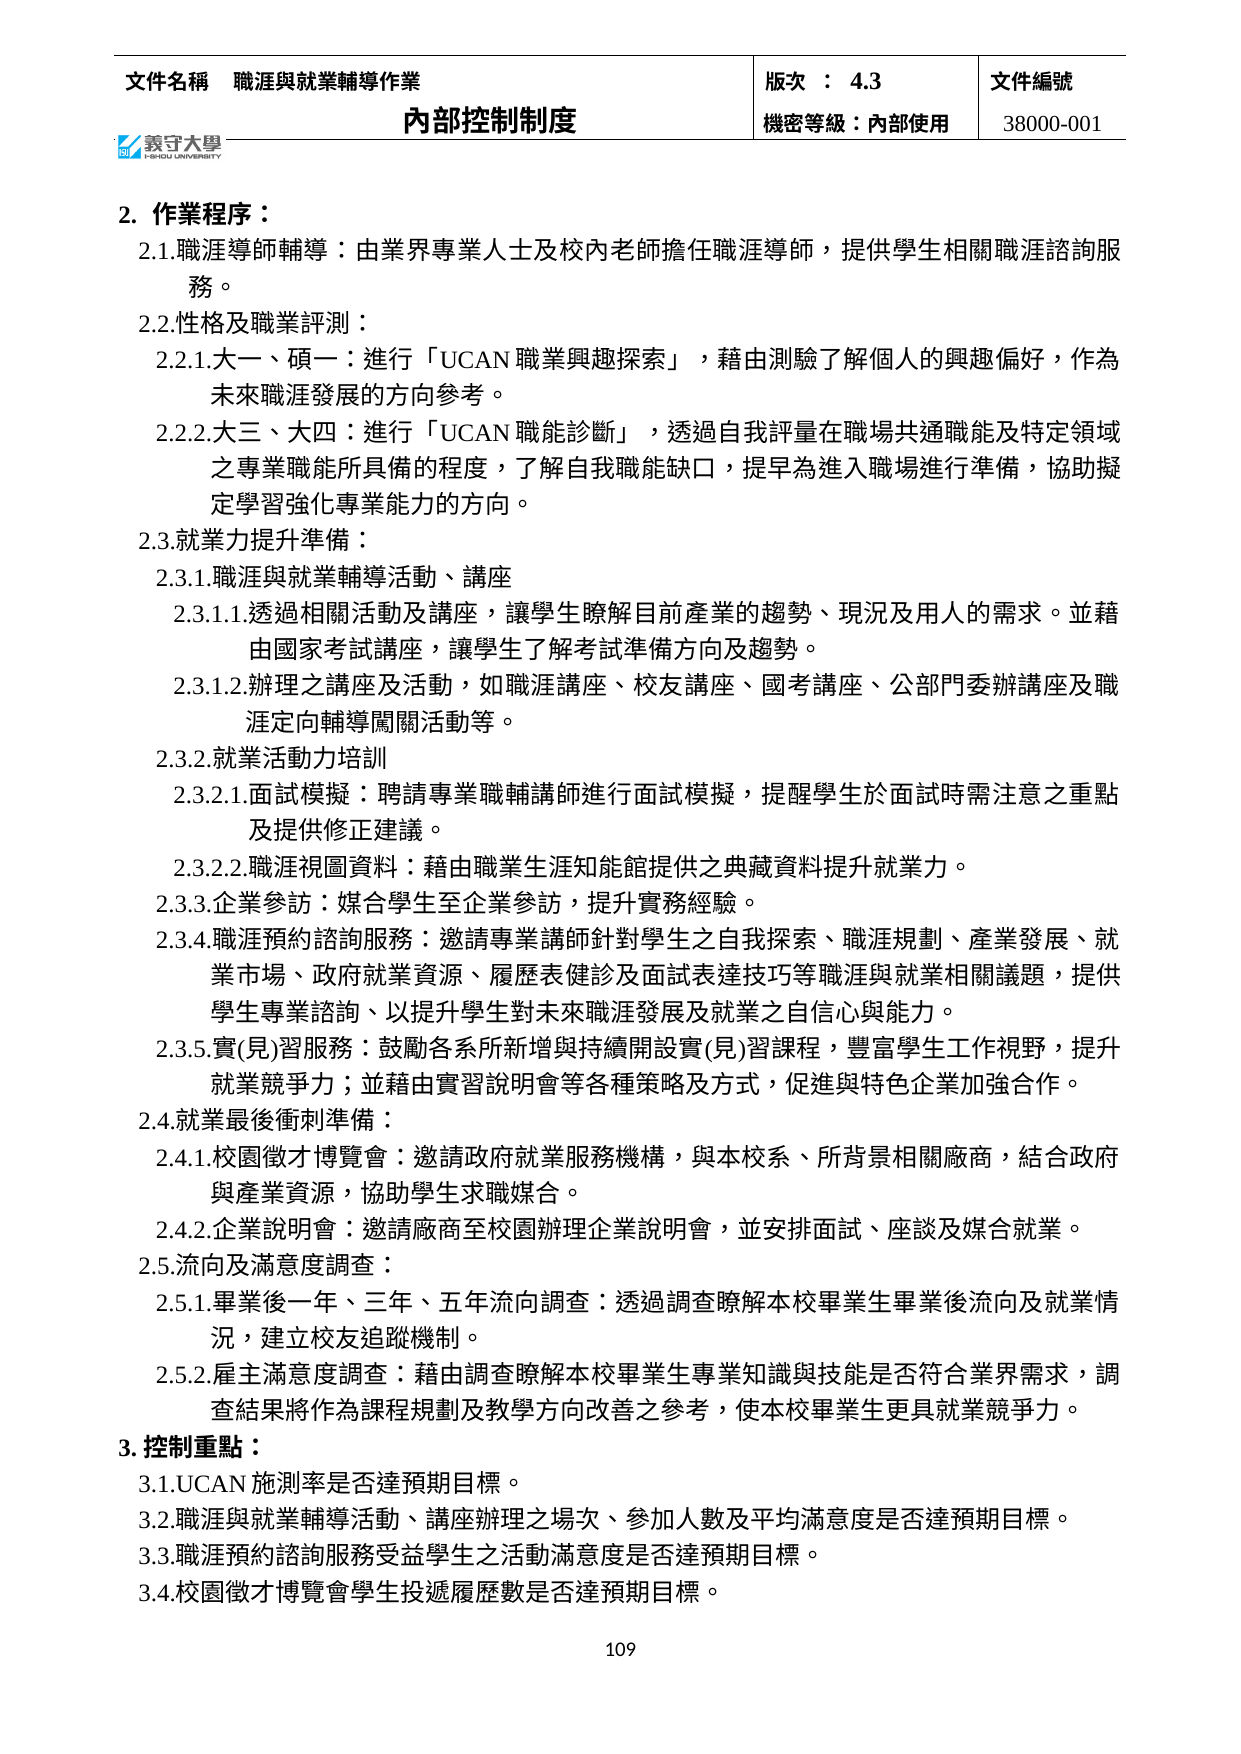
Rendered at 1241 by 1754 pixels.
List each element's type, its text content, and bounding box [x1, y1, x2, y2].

text 2.1.職涯導師輔導：由業界專業人士及校內老師擔任職涯導師，提供學生相關職涯諮詢服務。 [138, 231, 1122, 303]
text 2.3.5.實(見)習服務：鼓勵各系所新增與持續開設實(見)習課程，豐富學生工作視野，提升就業競爭力；並藉由實習說明會等各種策略及方式，促進與特色企業加強合作。 [156, 1028, 1122, 1101]
text 2.5.2.雇主滿意度調查：藉由調查瞭解本校畢業生專業知識與技能是否符合業界需求，調查結果將作為課程規劃及教學方向改善之參考，使本校畢業生更具就業競爭力。 [156, 1354, 1122, 1427]
text 2.5.1.畢業後一年、三年、五年流向調查：透過調查瞭解本校畢業生畢業後流向及就業情況，建立校友追蹤機制。 [156, 1282, 1122, 1354]
text 2.4.2.企業說明會：邀請廠商至校園辦理企業說明會，並安排面試、座談及媒合就業。 [156, 1209, 1122, 1246]
text 2.3.1.2.辦理之講座及活動，如職涯講座、校友講座、國考講座、公部門委辦講座及職涯定向輔導闖關活動等。 [173, 666, 1122, 738]
text 2.2.1.大一、碩一：進行「UCAN職業興趣探索」，藉由測驗了解個人的興趣偏好，作為未來職涯發展的方向參考。 [156, 339, 1122, 412]
text 3.3.職涯預約諮詢服務受益學生之活動滿意度是否達預期目標。 [138, 1536, 1122, 1572]
text 2.3.2.2.職涯視圖資料：藉由職業生涯知能館提供之典藏資料提升就業力。 [173, 847, 1122, 883]
text 2. 作業程序： [118, 194, 1122, 231]
text 2.5.流向及滿意度調查： [138, 1246, 1122, 1282]
text 3.4.校園徵才博覽會學生投遞履歷數是否達預期目標。 [138, 1572, 1122, 1608]
text 2.3.2.就業活動力培訓 [156, 738, 1122, 774]
text 2.3.3.企業參訪：媒合學生至企業參訪，提升實務經驗。 [156, 883, 1122, 919]
text 3.1.UCAN施測率是否達預期目標。 [138, 1463, 1122, 1499]
text 2.4.1.校園徵才博覽會：邀請政府就業服務機構，與本校系、所背景相關廠商，結合政府與產業資源，協助學生求職媒合。 [156, 1137, 1122, 1209]
text 3.2.職涯與就業輔導活動、講座辦理之場次、參加人數及平均滿意度是否達預期目標。 [138, 1499, 1122, 1536]
text 3. 控制重點： [118, 1427, 1122, 1463]
text 2.3.就業力提升準備： [138, 521, 1122, 557]
text 2.3.2.1.面試模擬：聘請專業職輔講師進行面試模擬，提醒學生於面試時需注意之重點及提供修正建議。 [173, 774, 1122, 847]
text 2.3.4.職涯預約諮詢服務：邀請專業講師針對學生之自我探索、職涯規劃、產業發展、就業市場、政府就業資源、履歷表健診及面試表達技巧等職涯與就業相關議題，提供學生專業諮詢、以提升學生對未來職涯發展及就業之自信心與能力。 [156, 919, 1122, 1028]
text 2.3.1.職涯與就業輔導活動、講座 [156, 557, 1122, 593]
text 2.3.1.1.透過相關活動及講座，讓學生瞭解目前產業的趨勢、現況及用人的需求。並藉由國家考試講座，讓學生了解考試準備方向及趨勢。 [173, 593, 1122, 666]
text 2.2.性格及職業評測： [138, 303, 1122, 339]
text 2.4.就業最後衝刺準備： [138, 1101, 1122, 1137]
text 2.2.2.大三、大四：進行「UCAN職能診斷」，透過自我評量在職場共通職能及特定領域之專業職能所具備的程度，了解自我職能缺口，提早為進入職場進行準備，協助擬定學習強化專業能力的方向。 [156, 412, 1122, 521]
